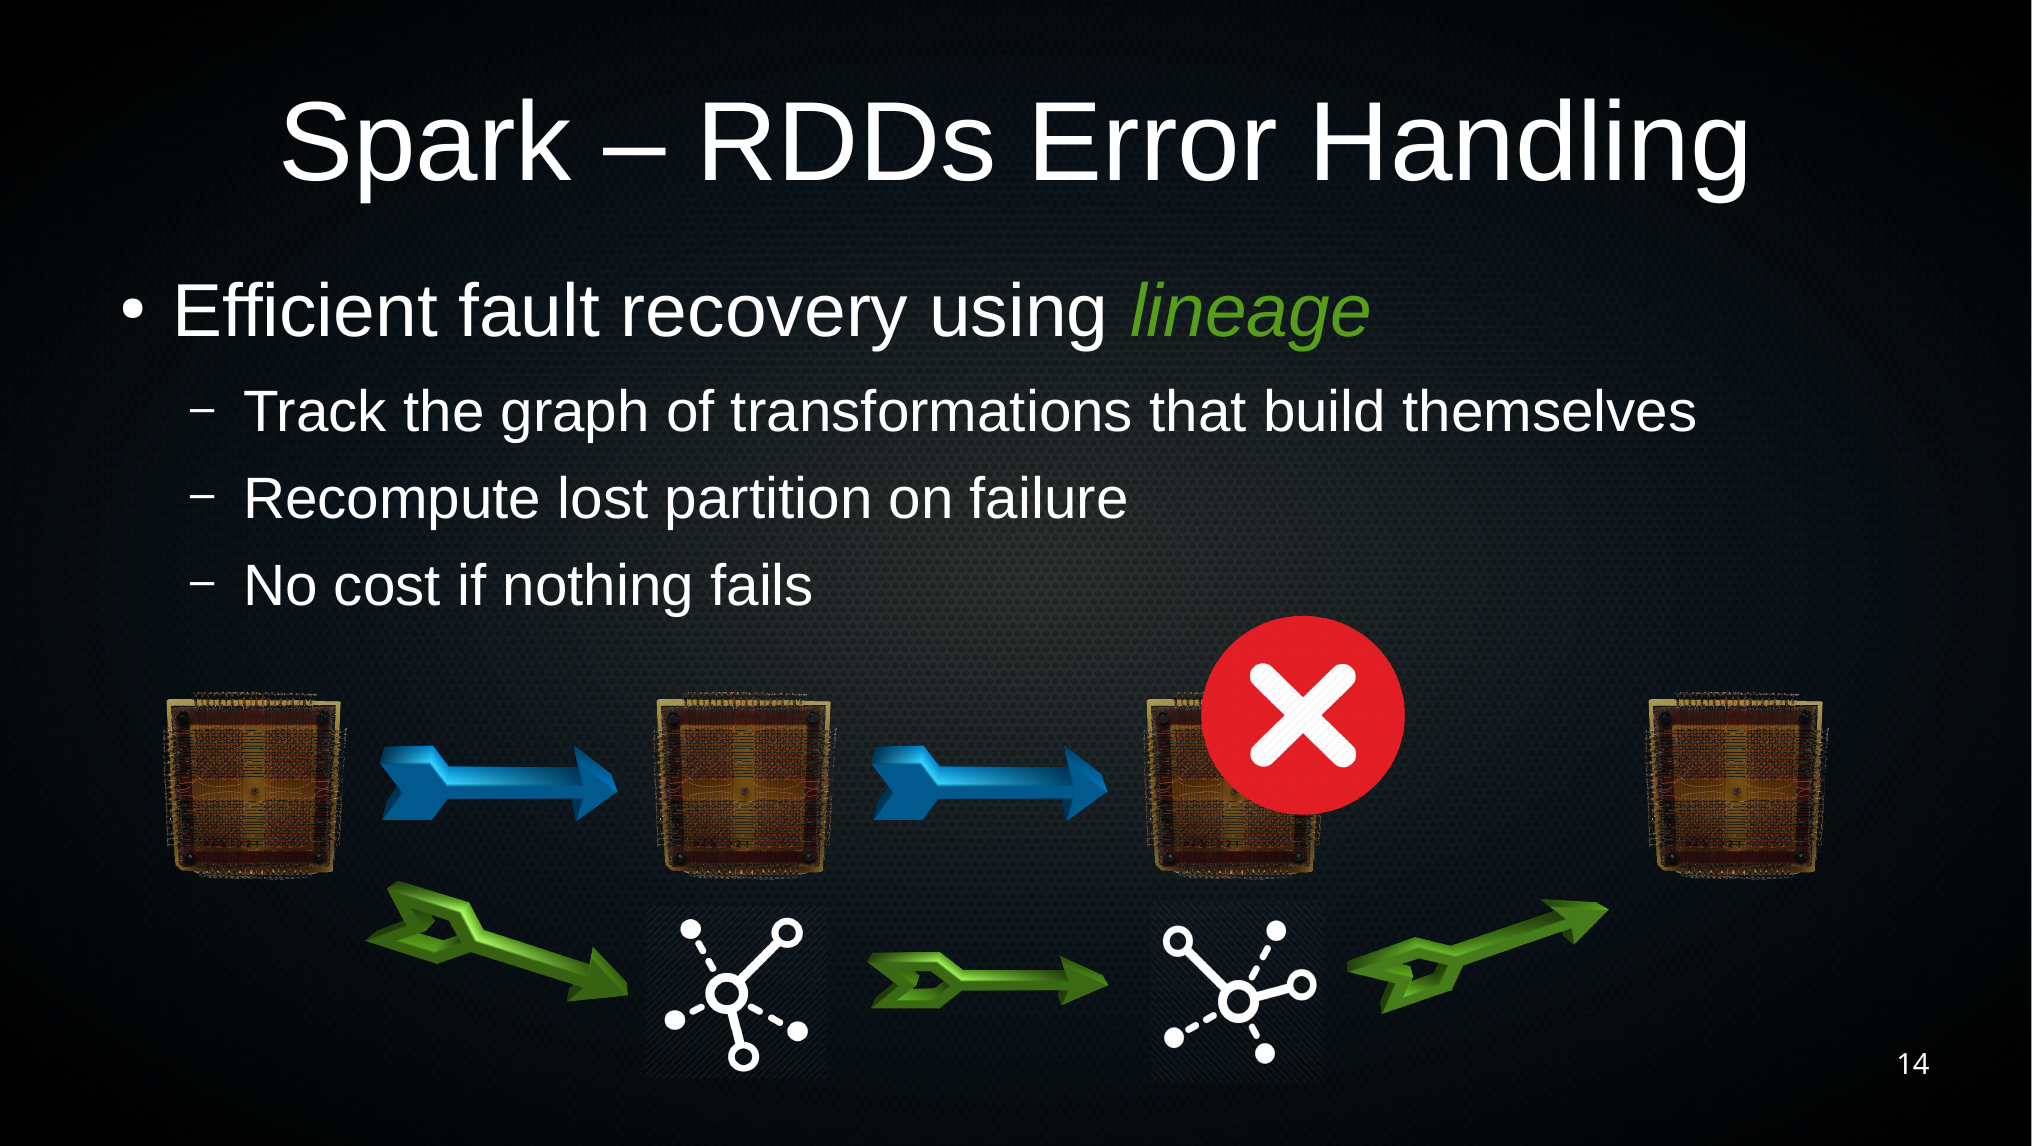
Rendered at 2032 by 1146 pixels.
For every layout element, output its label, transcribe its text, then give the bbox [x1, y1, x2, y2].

picture [0, 0, 2032, 1146]
list Efficient fault recovery using lineage Track the graph of transformations that build themselves Recompute lost partition on failure No cost if nothing fails [101, 268, 1890, 933]
title Spark – RDDs Error Handling [101, 45, 1930, 237]
